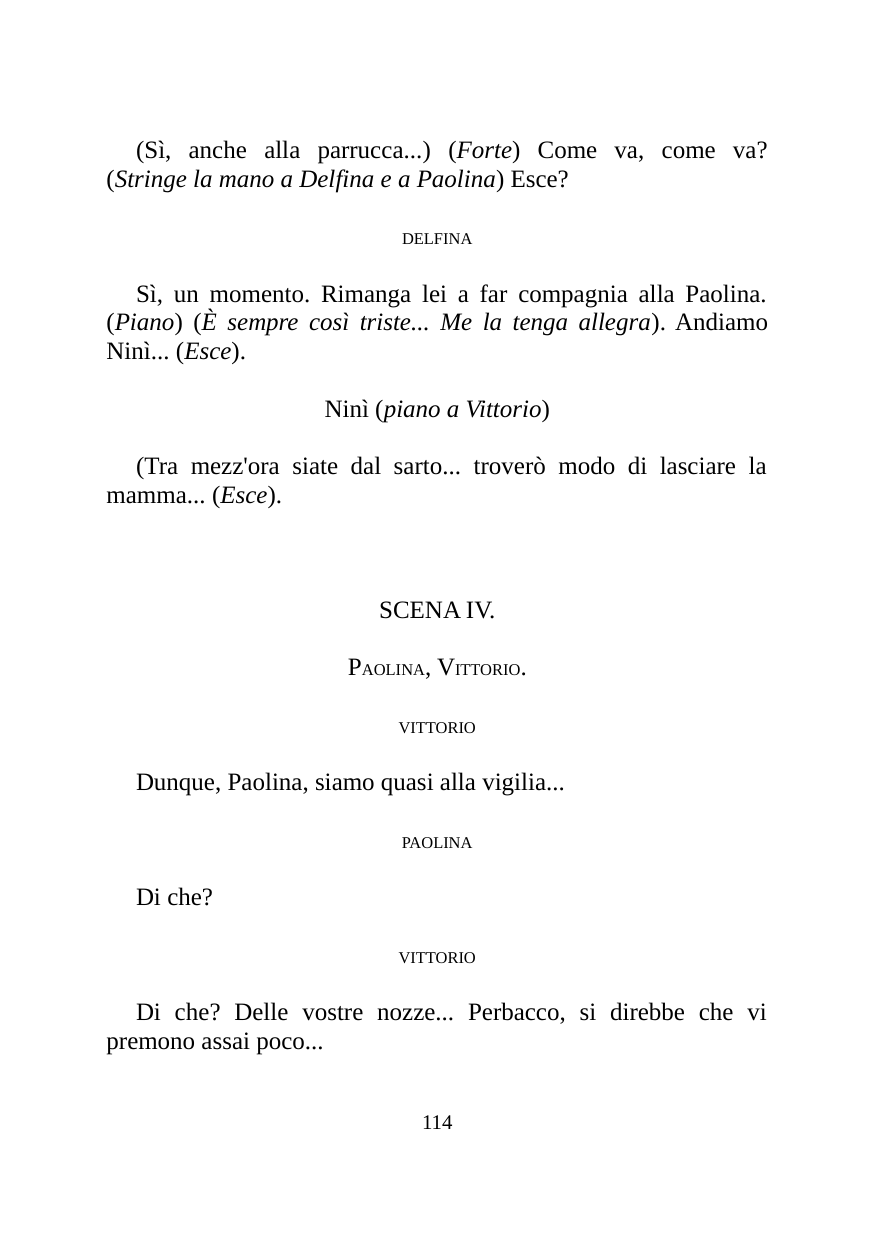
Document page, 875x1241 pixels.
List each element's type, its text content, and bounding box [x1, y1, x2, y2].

text delfina [106, 221, 768, 250]
text SCENA IV. [106, 595, 768, 624]
text Sì, un momento. Rimanga lei a far compagnia alla Paolina. (Piano) (È sempre così triste... Me la tenga allegra). Andiamo Ninì... (Esce). [106, 279, 768, 365]
text Paolina, Vittorio. [106, 652, 768, 681]
text vittorio [106, 940, 768, 969]
text Ninì (piano a Vittorio) [106, 394, 768, 422]
text Dunque, Paolina, siamo quasi alla vigilia... [106, 767, 768, 796]
text vittorio [106, 710, 768, 739]
text Di che? [106, 882, 768, 911]
text Di che? Delle vostre nozze... Perbacco, si direbbe che vi premono assai poco... [106, 997, 768, 1055]
text paolina [106, 825, 768, 854]
text (Sì, anche alla parrucca...) (Forte) Come va, come va? (Stringe la mano a Delfina e a Paolina) Esce? [106, 135, 768, 192]
text (Tra mezz'ora siate dal sarto... troverò modo di lasciare la mamma... (Esce). [106, 451, 768, 509]
